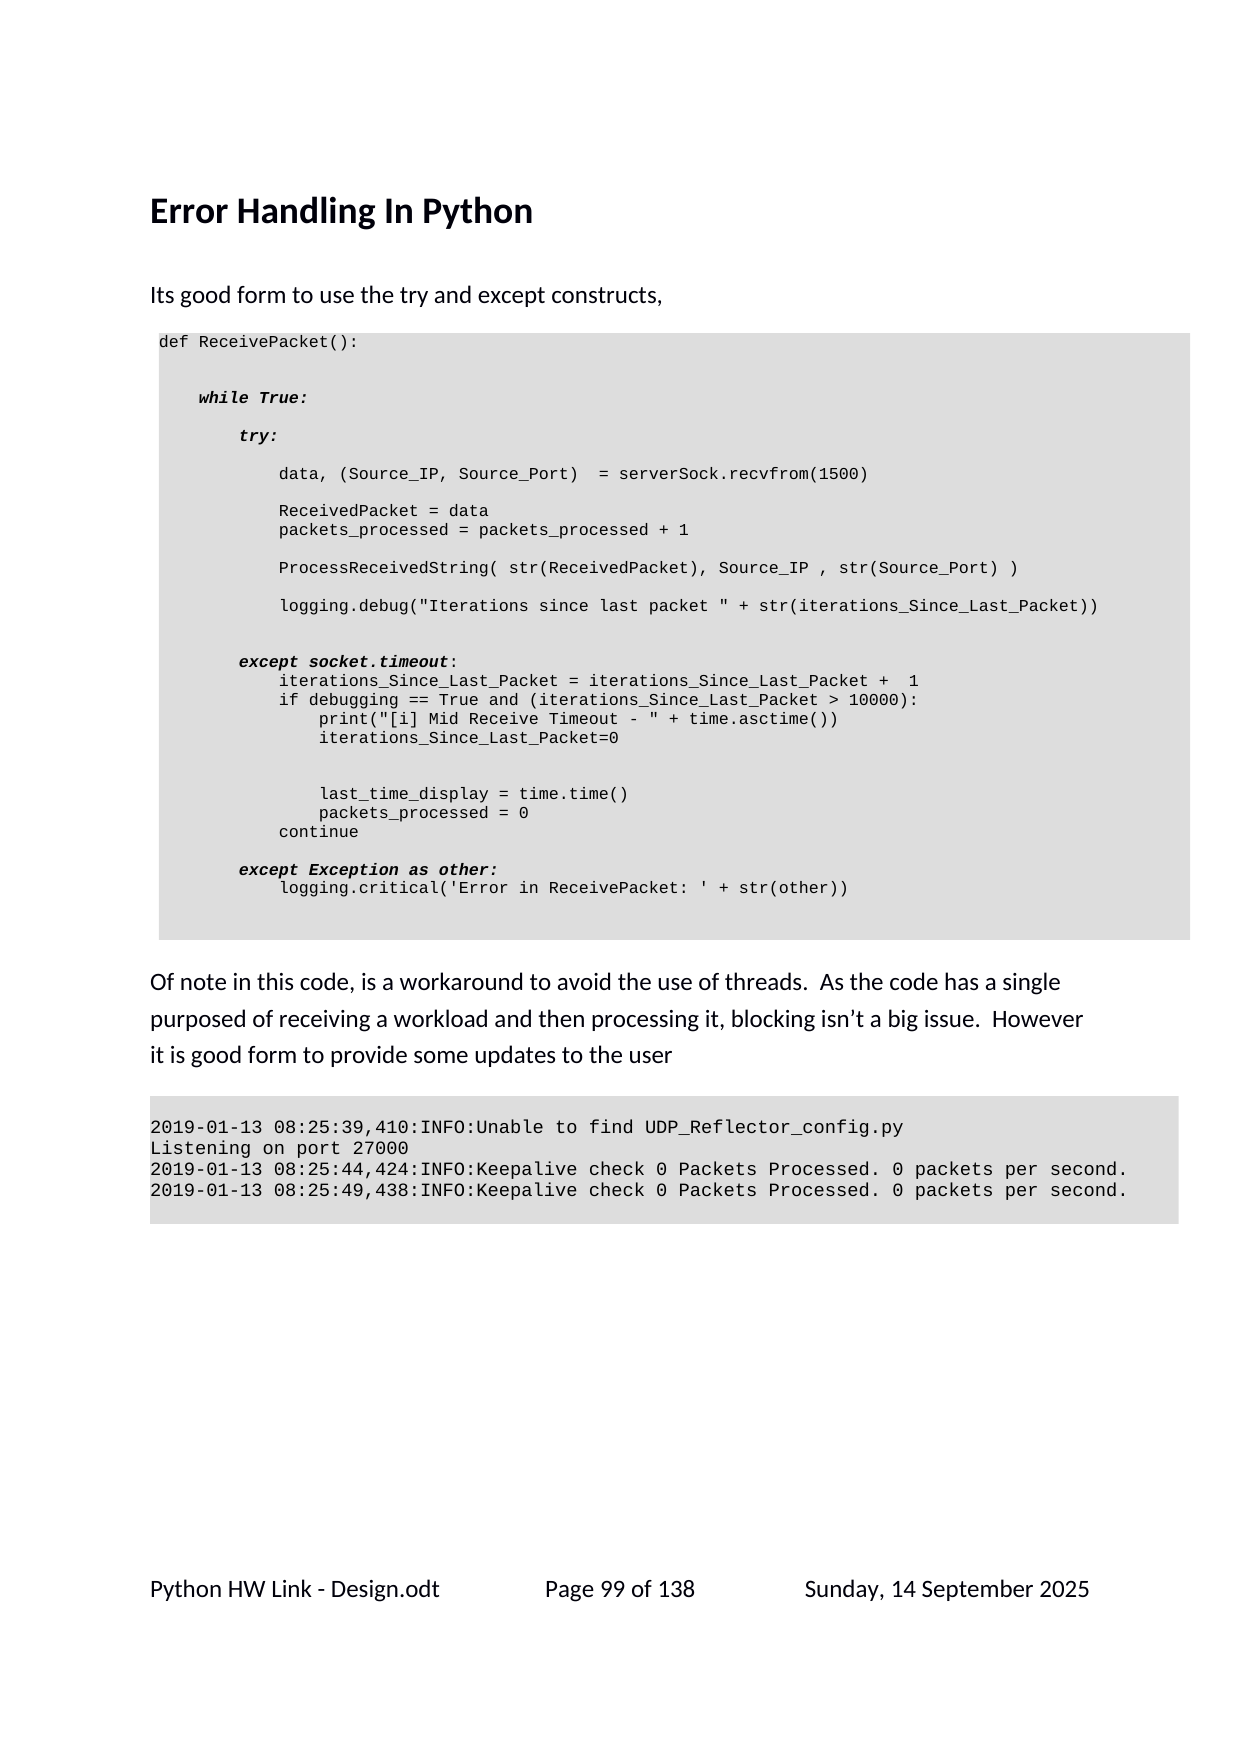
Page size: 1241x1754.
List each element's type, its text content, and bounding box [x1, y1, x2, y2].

subtitle Error Handling In Python [150, 187, 1090, 233]
text Of note in this code, is a workaround to avoid the use of threads. As the code has a single purposed of receiving a workload and then processing it, blocking isn’t a big issue. However it is good form to provide some updates to the user [150, 331, 1090, 1070]
text Its good form to use the try and except constructs, [150, 279, 1090, 310]
